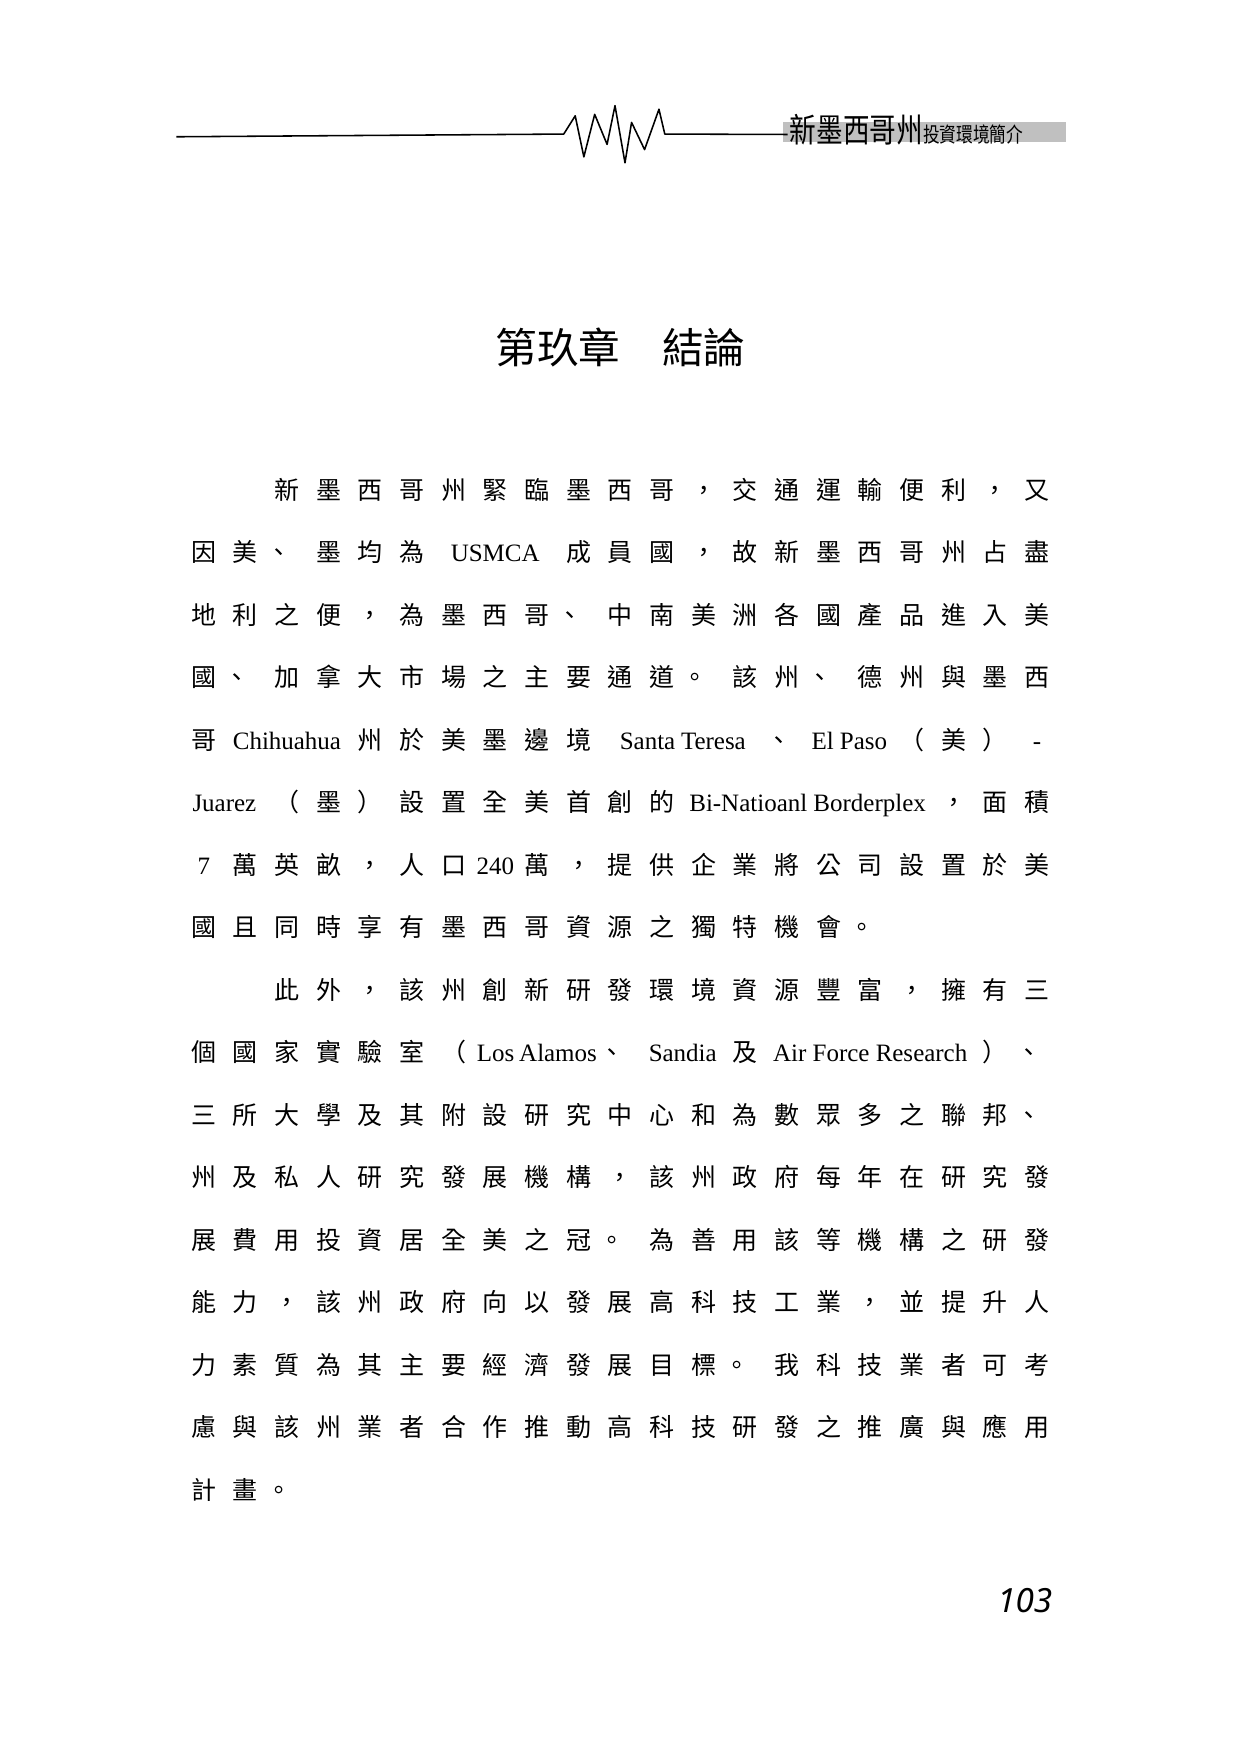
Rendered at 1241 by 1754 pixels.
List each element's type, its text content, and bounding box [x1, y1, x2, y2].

text 第玖章 結論 [183, 304, 1058, 366]
text 新墨西哥州緊臨墨西哥，交通運輸便利，又因美、墨均為USMCA成員國，故新墨西哥州占盡地利之便，為墨西哥、中南美洲各國產品進入美國、加拿大市場之主要通道。該州、德州與墨西哥Chihuahua州於美墨邊境Santa Teresa、El Paso（美）-Juarez（墨）設置全美首創的Bi-Natioanl Borderplex，面積7萬英畝，人口240萬，提供企業將公司設置於美國且同時享有墨西哥資源之獨特機會。 [183, 447, 1058, 947]
text 此外，該州創新研發環境資源豐富，擁有三個國家實驗室（Los Alamos、Sandia及Air Force Research）、三所大學及其附設研究中心和為數眾多之聯邦、州及私人研究發展機構，該州政府每年在研究發展費用投資居全美之冠。為善用該等機構之研發能力，該州政府向以發展高科技工業，並提升人力素質為其主要經濟發展目標。我科技業者可考慮與該州業者合作推動高科技研發之推廣與應用計畫。 [183, 947, 1058, 1509]
